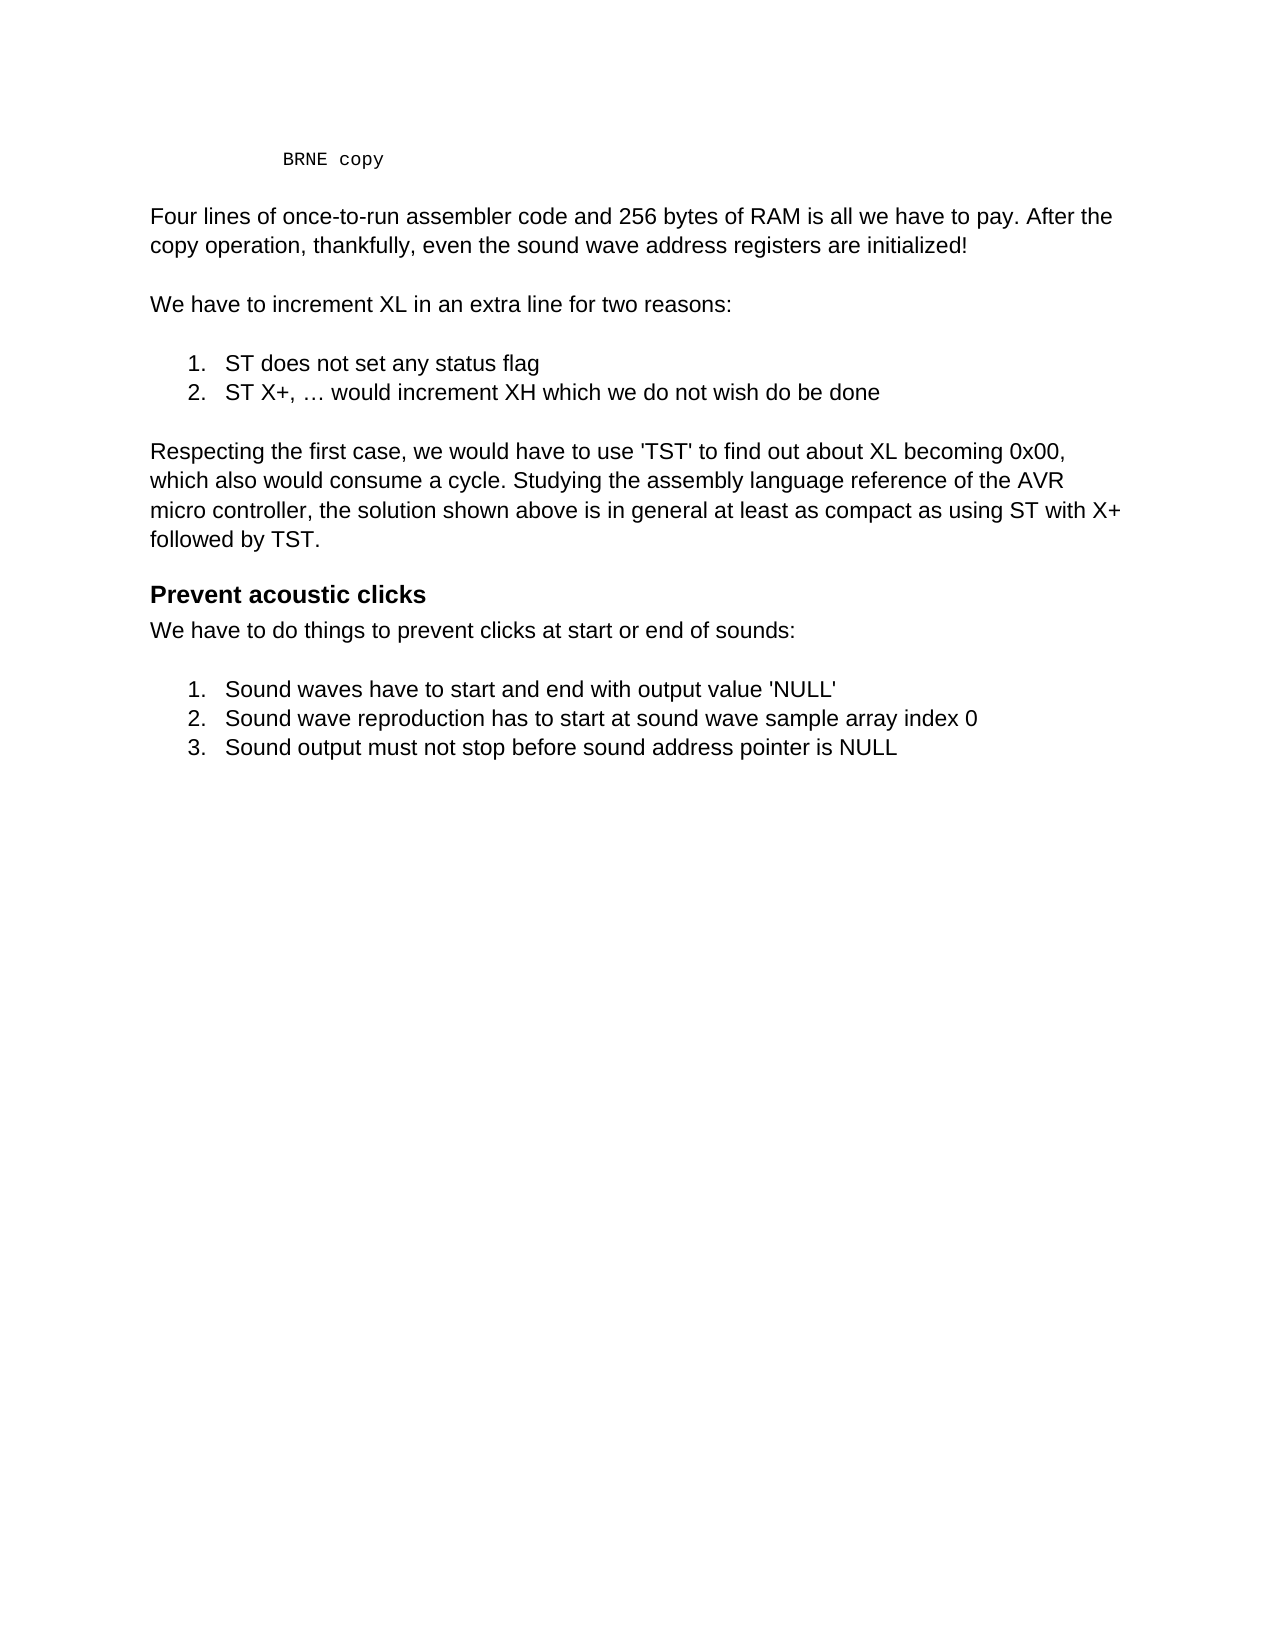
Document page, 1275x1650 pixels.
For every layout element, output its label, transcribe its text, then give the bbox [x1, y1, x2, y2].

list ST X+, … would increment XH which we do not wish do be done [187, 380, 1125, 406]
list Sound output must not stop before sound address pointer is NULL [187, 735, 1125, 761]
text BRNE copy [208, 150, 1125, 171]
list ST does not set any status flag [187, 351, 1125, 376]
text We have to do things to prevent clicks at start or end of sounds: [150, 617, 1125, 643]
subtitle Prevent acoustic clicks [150, 581, 1125, 609]
list Sound wave reproduction has to start at sound wave sample array index 0 [187, 706, 1125, 731]
text We have to increment XL in an extra line for two reasons: [150, 292, 1125, 317]
text Four lines of once-to-run assembler code and 256 bytes of RAM is all we have to pay. After the copy operation, thankfully, even the sound wave address registers are initialized! [150, 204, 1125, 259]
list Sound waves have to start and end with output value 'NULL' [187, 676, 1125, 702]
text Respecting the first case, we would have to use 'TST' to find out about XL becoming 0x00, which also would consume a cycle. Studying the assembly language reference of the AVR micro controller, the solution shown above is in general at least as compact as using ST with X+ followed by TST. [150, 439, 1125, 552]
